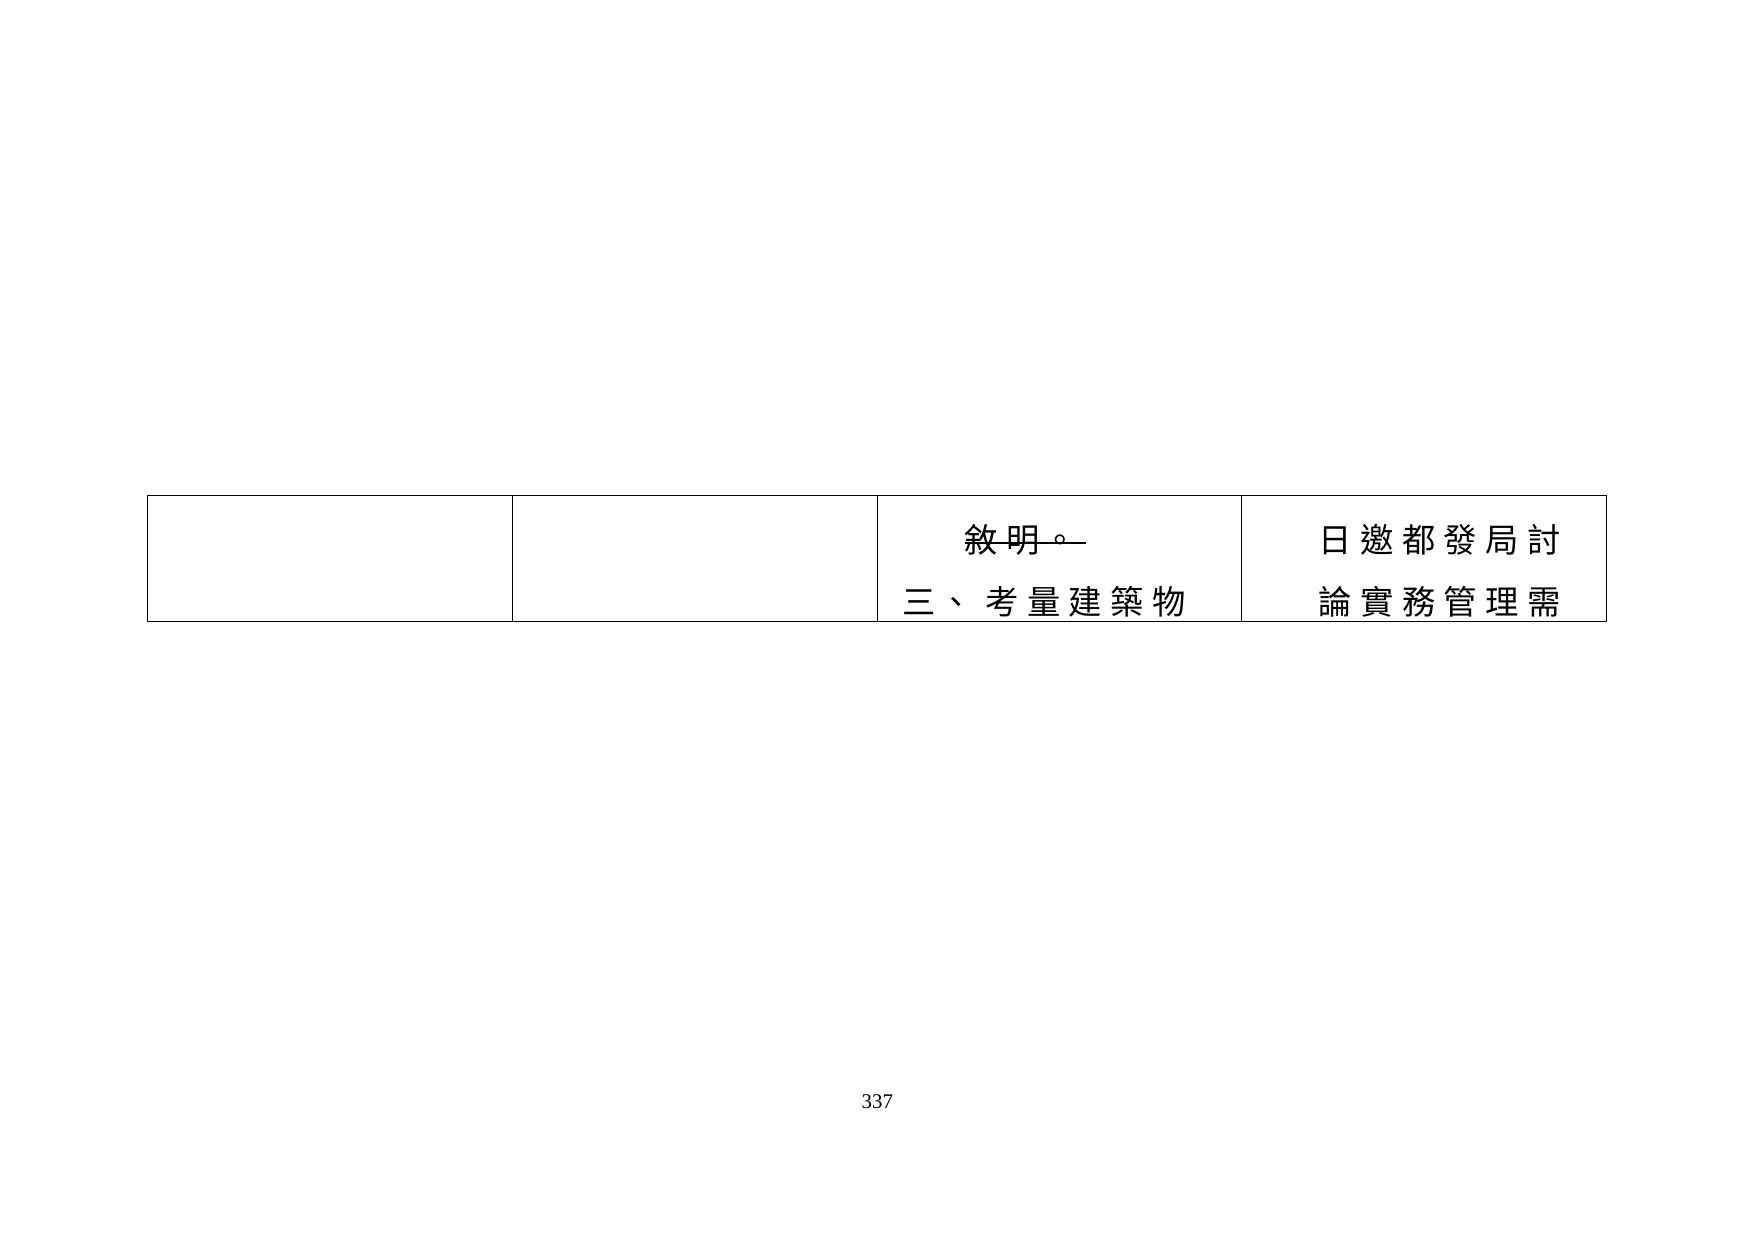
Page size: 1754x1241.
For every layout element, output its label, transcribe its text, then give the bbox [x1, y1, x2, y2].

table_cell 敘明。 三、考量建築物 [878, 496, 1241, 621]
table_cell [148, 496, 512, 621]
table_cell 日邀都發局討論實務管理需 [1242, 496, 1606, 621]
table_cell [513, 496, 877, 621]
